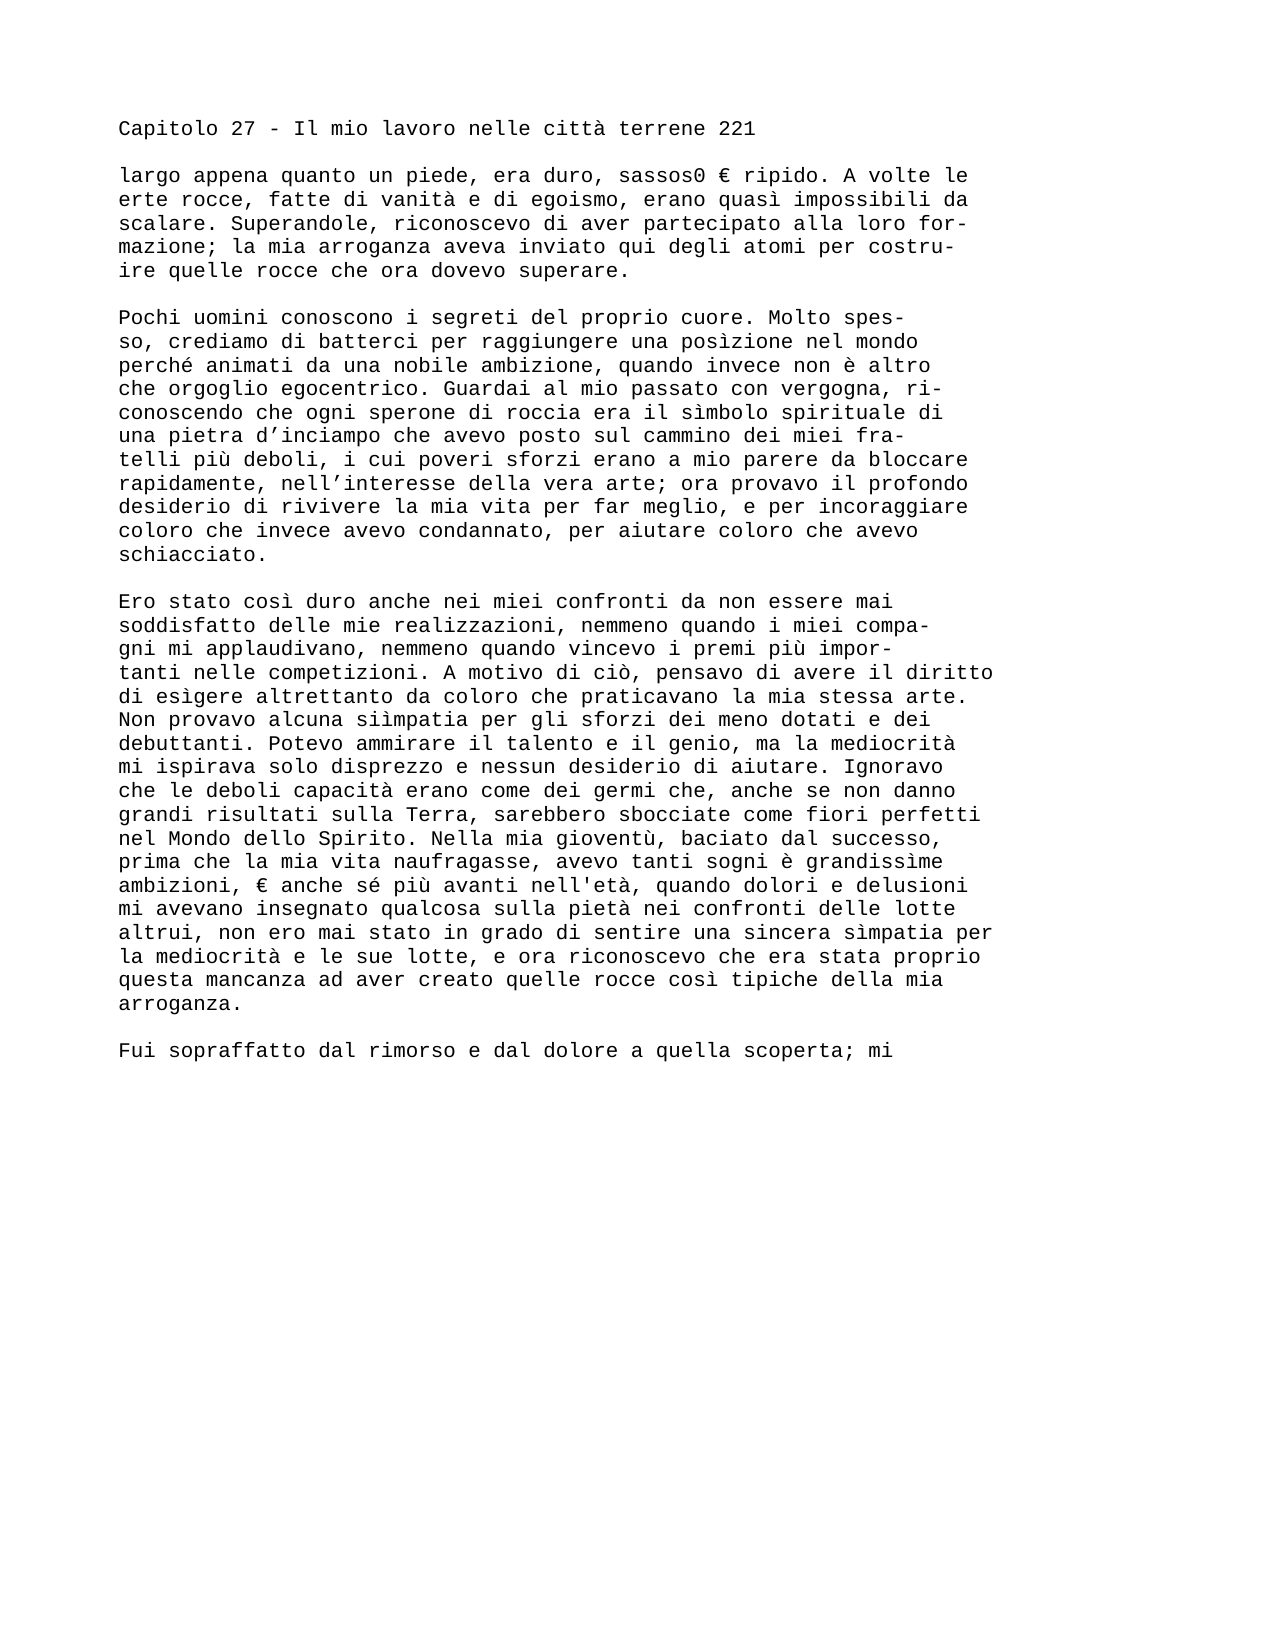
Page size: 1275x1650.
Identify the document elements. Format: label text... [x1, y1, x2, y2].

text arroganza. [118, 993, 1157, 1017]
text debuttanti. Potevo ammirare il talento e il genio, ma la mediocrità [118, 733, 1157, 757]
text schiacciato. [118, 544, 1157, 567]
text mazione; la mia arroganza aveva inviato qui degli atomi per costru- [118, 236, 1157, 260]
text grandi risultati sulla Terra, sarebbero sbocciate come fiori perfetti [118, 804, 1157, 827]
text perché animati da una nobile ambizione, quando invece non è altro [118, 354, 1157, 378]
text desiderio di rivivere la mia vita per far meglio, e per incoraggiare [118, 496, 1157, 520]
text Ero stato così duro anche nei miei confronti da non essere mai [118, 591, 1157, 615]
text mi avevano insegnato qualcosa sulla pietà nei confronti delle lotte [118, 898, 1157, 922]
text scalare. Superandole, riconoscevo di aver partecipato alla loro for- [118, 213, 1157, 236]
text Non provavo alcuna siìmpatia per gli sforzi dei meno dotati e dei [118, 709, 1157, 733]
text coloro che invece avevo condannato, per aiutare coloro che avevo [118, 520, 1157, 544]
text rapidamente, nell’interesse della vera arte; ora provavo il profondo [118, 473, 1157, 496]
text Fui sopraffatto dal rimorso e dal dolore a quella scoperta; mi [118, 1040, 1157, 1064]
text conoscendo che ogni sperone di roccia era il sìmbolo spirituale di [118, 402, 1157, 426]
text erte rocce, fatte di vanità e di egoismo, erano quasì impossibili da [118, 189, 1157, 213]
text mi ispirava solo disprezzo e nessun desiderio di aiutare. Ignoravo [118, 757, 1157, 780]
text telli più deboli, i cui poveri sforzi erano a mio parere da bloccare [118, 449, 1157, 473]
text gni mi applaudivano, nemmeno quando vincevo i premi più impor- [118, 638, 1157, 662]
text che orgoglio egocentrico. Guardai al mio passato con vergogna, ri- [118, 378, 1157, 402]
text ambizioni, € anche sé più avanti nell'età, quando dolori e delusioni [118, 875, 1157, 898]
text che le deboli capacità erano come dei germi che, anche se non danno [118, 780, 1157, 804]
text questa mancanza ad aver creato quelle rocce così tipiche della mia [118, 969, 1157, 993]
text nel Mondo dello Spirito. Nella mia gioventù, baciato dal successo, [118, 827, 1157, 851]
text Pochi uomini conoscono i segreti del proprio cuore. Molto spes- [118, 307, 1157, 331]
text tanti nelle competizioni. A motivo di ciò, pensavo di avere il diritto [118, 662, 1157, 686]
text ire quelle rocce che ora dovevo superare. [118, 260, 1157, 284]
text so, crediamo di batterci per raggiungere una posìzione nel mondo [118, 331, 1157, 354]
text di esìgere altrettanto da coloro che praticavano la mia stessa arte. [118, 686, 1157, 709]
text soddisfatto delle mie realizzazioni, nemmeno quando i miei compa- [118, 615, 1157, 638]
text una pietra d’inciampo che avevo posto sul cammino dei miei fra- [118, 426, 1157, 449]
text altrui, non ero mai stato in grado di sentire una sincera sìmpatia per [118, 922, 1157, 946]
text la mediocrità e le sue lotte, e ora riconoscevo che era stata proprio [118, 946, 1157, 969]
text largo appena quanto un piede, era duro, sassos0 € ripido. A volte le [118, 165, 1157, 189]
text Capitolo 27 - Il mio lavoro nelle città terrene 221 [118, 118, 1157, 142]
text prima che la mia vita naufragasse, avevo tanti sogni è grandissìme [118, 851, 1157, 875]
